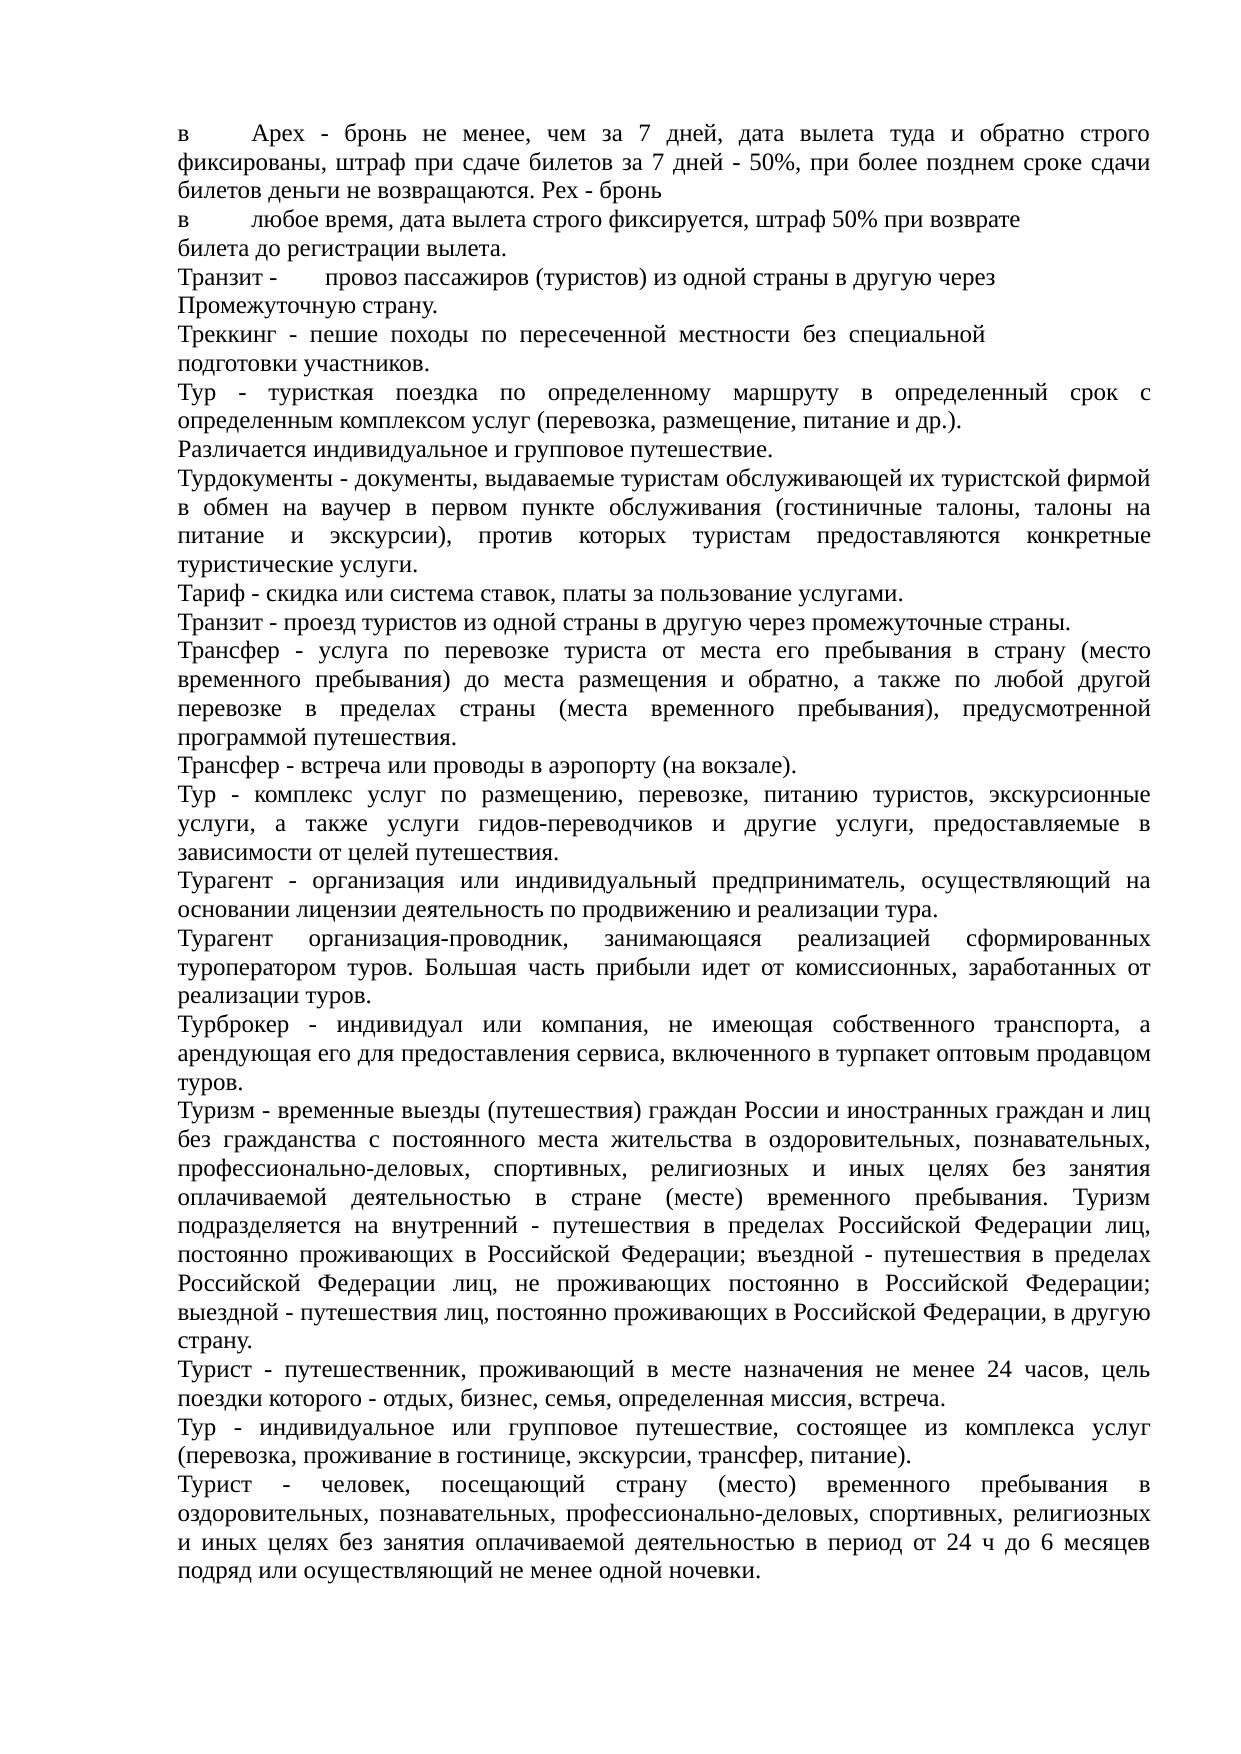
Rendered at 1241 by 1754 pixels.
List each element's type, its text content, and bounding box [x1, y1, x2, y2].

text Тариф - скидка или система ставок, платы за пользование услугами. [177, 578, 1152, 607]
text Тур - индивидуальное или групповое путешествие, состоящее из комплекса услуг (перевозка, проживание в гостинице, экскурсии, трансфер, питание). [177, 1412, 1152, 1469]
text Туризм - временные выезды (путешествия) граждан России и иностранных граждан и лиц без гражданства с постоянного места жительства в оздоровительных, познавательных, профессионально-деловых, спортивных, религиозных и иных целях без занятия оплачиваемой деятельностью в стране (месте) временного пребывания. Туризм подразделяется на внутренний - путешествия в пределах Российской Федерации лиц, постоянно проживающих в Российской Федерации; въездной - путешествия в пределах Российской Федерации лиц, не проживающих постоянно в Российской Федерации; выездной - путешествия лиц, постоянно проживающих в Российской Федерации, в другую страну. [177, 1096, 1152, 1354]
text Турист - человек, посещающий страну (место) временного пребывания в оздоровительных, познавательных, профессионально-деловых, спортивных, религиозных и иных целях без занятия оплачиваемой деятельностью в период от 24 ч до 6 месяцев подряд или осуществляющий не менее одной ночевки. [177, 1469, 1152, 1584]
text Различается индивидуальное и групповое путешествие. [177, 434, 1152, 463]
text Промежуточную страну. [177, 291, 1152, 319]
text в Арех - бронь не менее, чем за 7 дней, дата вылета туда и обратно строго фиксированы, штраф при сдаче билетов за 7 дней - 50%, при более позднем сроке сдачи билетов деньги не возвращаются. Рех - бронь [177, 118, 1152, 204]
text Турброкер - индивидуал или компания, не имеющая собственного транспорта, а арендующая его для предоставления сервиса, включенного в турпакет оптовым продавцом туров. [177, 1009, 1152, 1096]
text Турдокументы - документы, выдаваемые туристам обслуживающей их туристской фирмой в обмен на ваучер в первом пункте обслуживания (гостиничные талоны, талоны на питание и экскурсии), против которых туристам предоставляются конкретные туристические услуги. [177, 463, 1152, 578]
text в любое время, дата вылета строго фиксируется, штраф 50% при возврате [177, 204, 1152, 233]
text Транзит - проезд туристов из одной страны в другую через промежуточные страны. [177, 607, 1152, 636]
text Трансфер - встреча или проводы в аэропорту (на вокзале). [177, 751, 1152, 779]
text Турагент - организация или индивидуальный предприниматель, осуществляющий на основании лицензии деятельность по продвижению и реализации тура. [177, 866, 1152, 923]
text Турагент организация-проводник, занимающаяся реализацией сформированных туроператором туров. Большая часть прибыли идет от комиссионных, заработанных от реализации туров. [177, 923, 1152, 1009]
text билета до регистрации вылета. [177, 233, 1152, 262]
text Тур - комплекс услуг по размещению, перевозке, питанию туристов, экскурсионные услуги, а также услуги гидов-переводчиков и другие услуги, предоставляемые в зависимости от целей путешествия. [177, 779, 1152, 866]
text подготовки участников. [177, 348, 1152, 377]
text Треккинг - пешие походы по пересеченной местности без специальной [177, 319, 1152, 348]
text Турист - путешественник, проживающий в месте назначения не менее 24 часов, цель поездки которого - отдых, бизнес, семья, определенная миссия, встреча. [177, 1354, 1152, 1412]
text Трансфер - услуга по перевозке туриста от места его пребывания в страну (место временного пребывания) до места размещения и обратно, а также по любой другой перевозке в пределах страны (места временного пребывания), предусмотренной программой путешествия. [177, 636, 1152, 751]
text Тур - туристкая поездка по определенному маршруту в определенный срок с определенным комплексом услуг (перевозка, размещение, питание и др.). [177, 377, 1152, 434]
text Транзит - провоз пассажиров (туристов) из одной страны в другую через [177, 262, 1152, 291]
